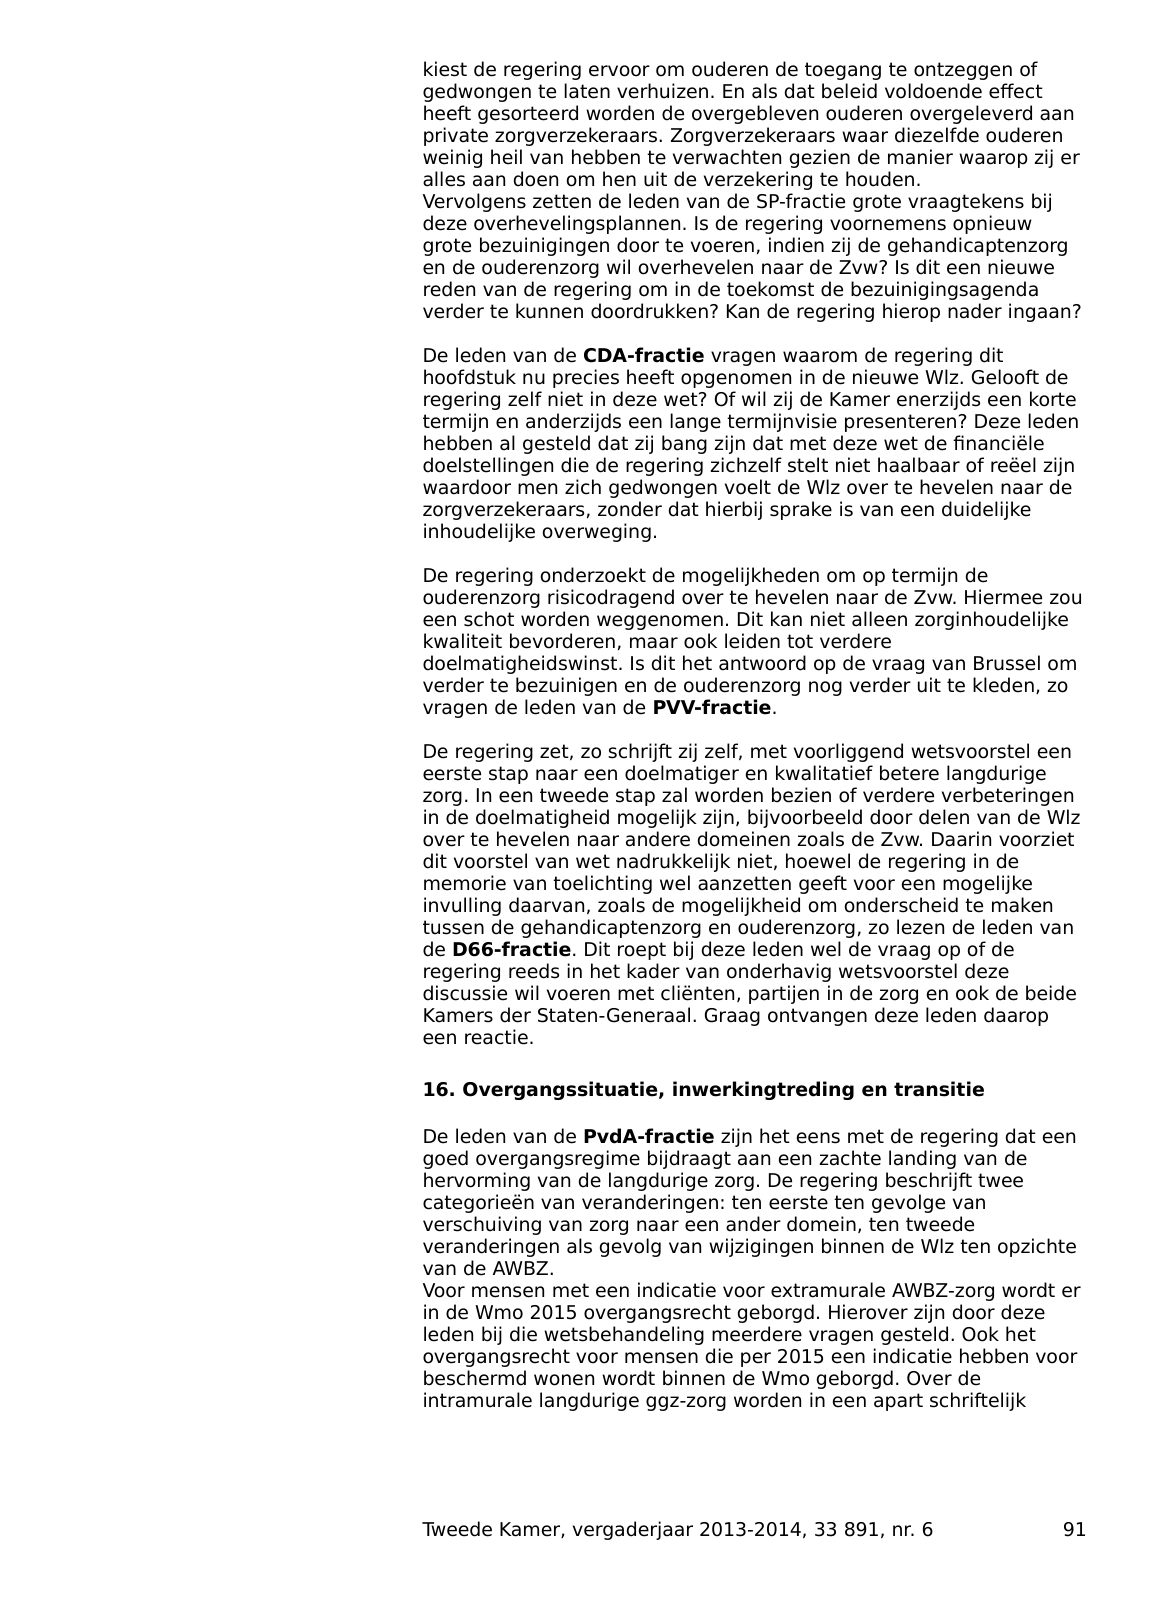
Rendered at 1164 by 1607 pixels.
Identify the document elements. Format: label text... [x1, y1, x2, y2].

text De regering zet, zo schrijft zij zelf, met voorliggend wetsvoorstel een eerste stap naar een doelmatiger en kwalitatief betere langdurige zorg. In een tweede stap zal worden bezien of verdere verbeteringen in de doelmatigheid mogelijk zijn, bijvoorbeeld door delen van de Wlz over te hevelen naar andere domeinen zoals de Zvw. Daarin voorziet dit voorstel van wet nadrukkelijk niet, hoewel de regering in de memorie van toelichting wel aanzetten geeft voor een mogelijke invulling daarvan, zoals de mogelijkheid om onderscheid te maken tussen de gehandicaptenzorg en ouderenzorg, zo lezen de leden van de D66-fractie. Dit roept bij deze leden wel de vraag op of de regering reeds in het kader van onderhavig wetsvoorstel deze discussie wil voeren met cliënten, partijen in de zorg en ook de beide Kamers der Staten-Generaal. Graag ontvangen deze leden daarop een reactie. [422, 741, 1087, 1049]
subtitle 16. Overgangssituatie, inwerkingtreding en transitie [422, 1079, 1087, 1101]
text De leden van de CDA-fractie vragen waarom de regering dit hoofdstuk nu precies heeft opgenomen in de nieuwe Wlz. Gelooft de regering zelf niet in deze wet? Of wil zij de Kamer enerzijds een korte termijn en anderzijds een lange termijnvisie presenteren? Deze leden hebben al gesteld dat zij bang zijn dat met deze wet de financiële doelstellingen die de regering zichzelf stelt niet haalbaar of reëel zijn waardoor men zich gedwongen voelt de Wlz over te hevelen naar de zorgverzekeraars, zonder dat hierbij sprake is van een duidelijke inhoudelijke overweging. [422, 345, 1087, 543]
text kiest de regering ervoor om ouderen de toegang te ontzeggen of gedwongen te laten verhuizen. En als dat beleid voldoende effect heeft gesorteerd worden de overgebleven ouderen overgeleverd aan private zorgverzekeraars. Zorgverzekeraars waar diezelfde ouderen weinig heil van hebben te verwachten gezien de manier waarop zij er alles aan doen om hen uit de verzekering te houden. [422, 59, 1087, 191]
text De leden van de PvdA-fractie zijn het eens met de regering dat een goed overgangsregime bijdraagt aan een zachte landing van de hervorming van de langdurige zorg. De regering beschrijft twee categorieën van veranderingen: ten eerste ten gevolge van verschuiving van zorg naar een ander domein, ten tweede veranderingen als gevolg van wijzigingen binnen de Wlz ten opzichte van de AWBZ. [422, 1126, 1087, 1279]
text Vervolgens zetten de leden van de SP-fractie grote vraagtekens bij deze overhevelingsplannen. Is de regering voornemens opnieuw grote bezuinigingen door te voeren, indien zij de gehandicaptenzorg en de ouderenzorg wil overhevelen naar de Zvw? Is dit een nieuwe reden van de regering om in de toekomst de bezuinigingsagenda verder te kunnen doordrukken? Kan de regering hierop nader ingaan? [422, 191, 1087, 323]
text De regering onderzoekt de mogelijkheden om op termijn de ouderenzorg risicodragend over te hevelen naar de Zvw. Hiermee zou een schot worden weggenomen. Dit kan niet alleen zorginhoudelijke kwaliteit bevorderen, maar ook leiden tot verdere doelmatigheidswinst. Is dit het antwoord op de vraag van Brussel om verder te bezuinigen en de ouderenzorg nog verder uit te kleden, zo vragen de leden van de PVV-fractie. [422, 565, 1087, 719]
text Voor mensen met een indicatie voor extramurale AWBZ-zorg wordt er in de Wmo 2015 overgangsrecht geborgd. Hierover zijn door deze leden bij die wetsbehandeling meerdere vragen gesteld. Ook het overgangsrecht voor mensen die per 2015 een indicatie hebben voor beschermd wonen wordt binnen de Wmo geborgd. Over de intramurale langdurige ggz-zorg worden in een apart schriftelijk [422, 1279, 1087, 1411]
